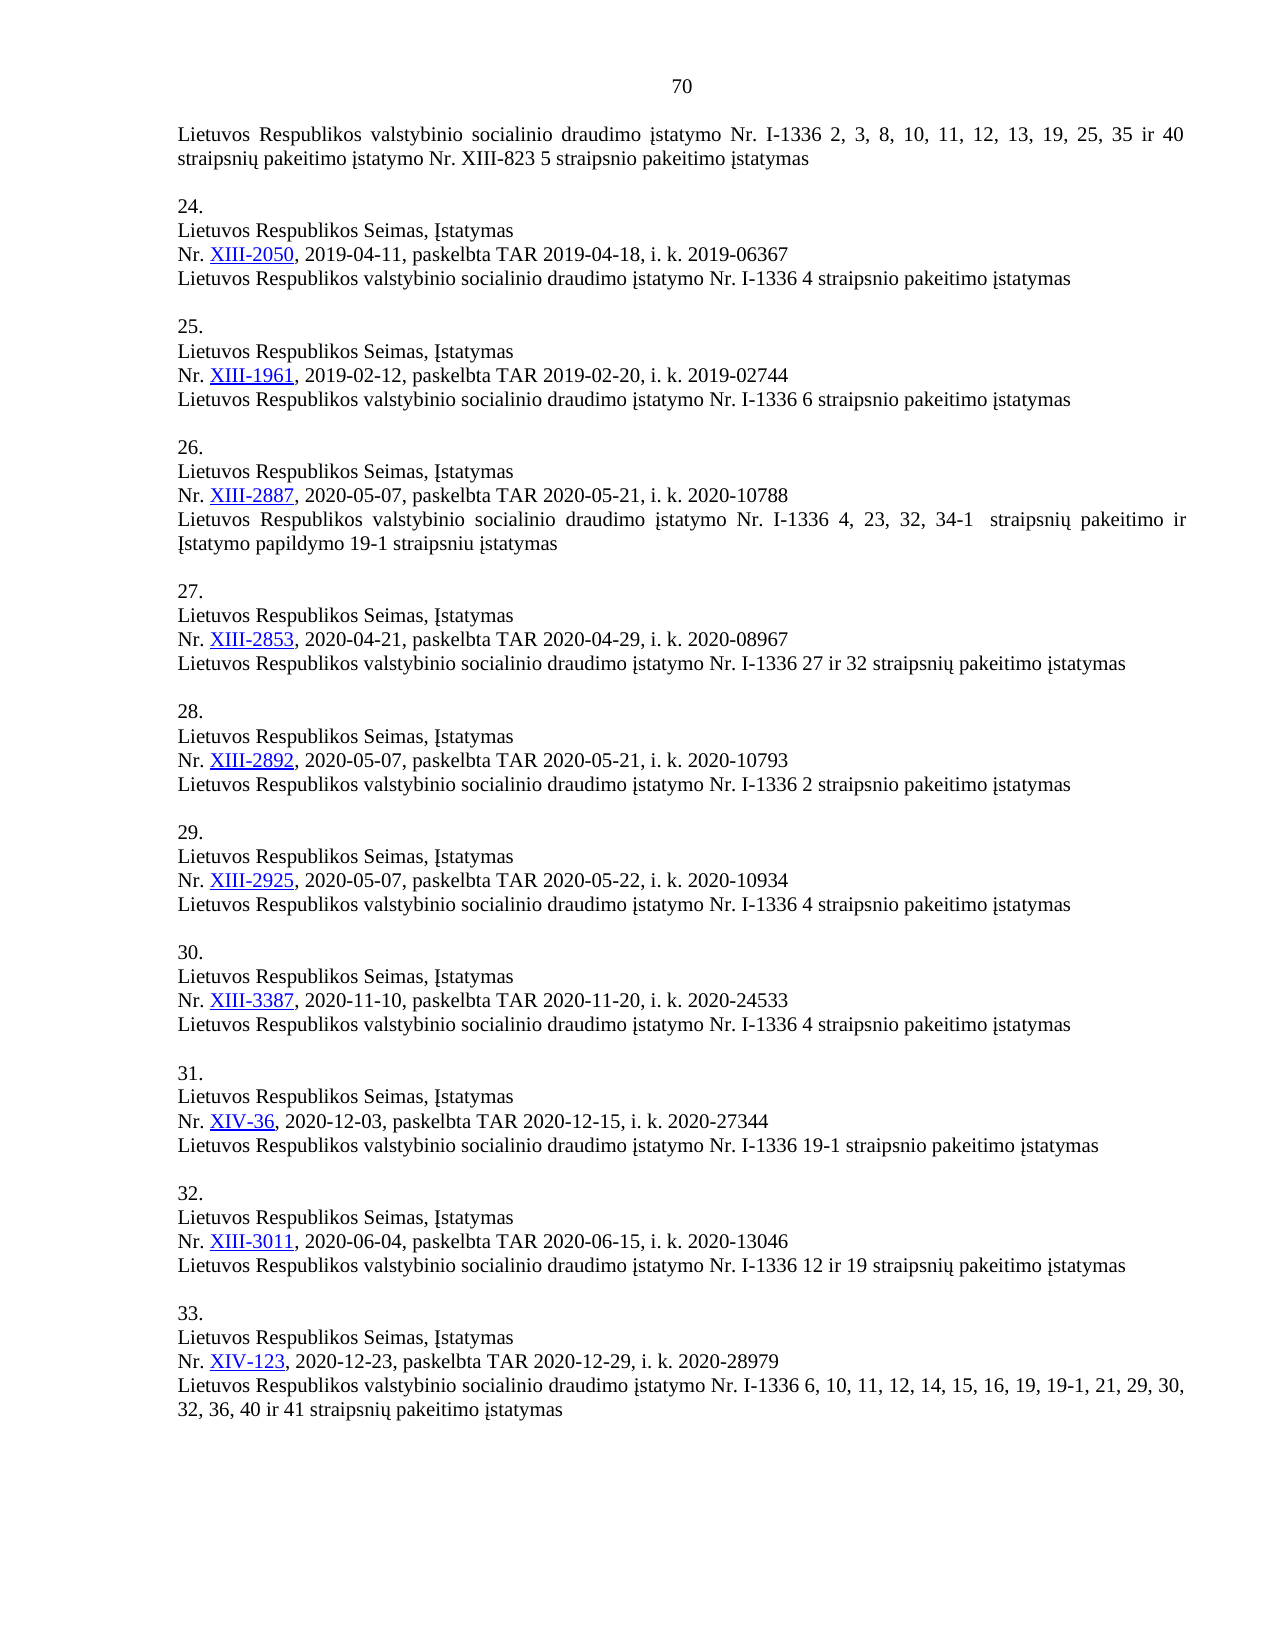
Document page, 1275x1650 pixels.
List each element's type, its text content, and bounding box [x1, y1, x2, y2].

text Lietuvos Respublikos Seimas, Įstatymas [177, 603, 1186, 627]
text 33. [177, 1301, 1186, 1325]
text Nr. XIV-36, 2020-12-03, paskelbta TAR 2020-12-15, i. k. 2020-27344 [177, 1108, 1186, 1133]
text Lietuvos Respublikos Seimas, Įstatymas [177, 338, 1186, 363]
text Lietuvos Respublikos valstybinio socialinio draudimo įstatymo Nr. I-1336 4, 23, 32, 34-1 straipsnių pakeitimo ir Įstatymo papildymo 19-1 straipsniu įstatymas [177, 507, 1186, 555]
text Nr. XIV-123, 2020-12-23, paskelbta TAR 2020-12-29, i. k. 2020-28979 [177, 1349, 1186, 1373]
text Lietuvos Respublikos valstybinio socialinio draudimo įstatymo Nr. I-1336 6 straipsnio pakeitimo įstatymas [177, 387, 1186, 411]
text Lietuvos Respublikos Seimas, Įstatymas [177, 1084, 1186, 1108]
text Lietuvos Respublikos Seimas, Įstatymas [177, 964, 1186, 988]
text Nr. XIII-2853, 2020-04-21, paskelbta TAR 2020-04-29, i. k. 2020-08967 [177, 627, 1186, 651]
text Nr. XIII-2925, 2020-05-07, paskelbta TAR 2020-05-22, i. k. 2020-10934 [177, 868, 1186, 892]
text 31. [177, 1060, 1186, 1084]
text Lietuvos Respublikos valstybinio socialinio draudimo įstatymo Nr. I-1336 2, 3, 8, 10, 11, 12, 13, 19, 25, 35 ir 40 straipsnių pakeitimo įstatymo Nr. XIII-823 5 straipsnio pakeitimo įstatymas [177, 122, 1186, 170]
text Lietuvos Respublikos valstybinio socialinio draudimo įstatymo Nr. I-1336 27 ir 32 straipsnių pakeitimo įstatymas [177, 651, 1186, 675]
text Lietuvos Respublikos valstybinio socialinio draudimo įstatymo Nr. I-1336 4 straipsnio pakeitimo įstatymas [177, 892, 1186, 916]
text Lietuvos Respublikos valstybinio socialinio draudimo įstatymo Nr. I-1336 2 straipsnio pakeitimo įstatymas [177, 772, 1186, 796]
text Nr. XIII-3387, 2020-11-10, paskelbta TAR 2020-11-20, i. k. 2020-24533 [177, 988, 1186, 1012]
text 24. [177, 194, 1186, 218]
text Nr. XIII-2050, 2019-04-11, paskelbta TAR 2019-04-18, i. k. 2019-06367 [177, 242, 1186, 266]
text Lietuvos Respublikos valstybinio socialinio draudimo įstatymo Nr. I-1336 6, 10, 11, 12, 14, 15, 16, 19, 19-1, 21, 29, 30, 32, 36, 40 ir 41 straipsnių pakeitimo įstatymas [177, 1373, 1186, 1421]
text 25. [177, 314, 1186, 338]
text 30. [177, 940, 1186, 964]
text Lietuvos Respublikos Seimas, Įstatymas [177, 1325, 1186, 1349]
text 28. [177, 699, 1186, 723]
text Lietuvos Respublikos Seimas, Įstatymas [177, 459, 1186, 483]
text Nr. XIII-1961, 2019-02-12, paskelbta TAR 2019-02-20, i. k. 2019-02744 [177, 363, 1186, 387]
text 26. [177, 435, 1186, 459]
text Lietuvos Respublikos Seimas, Įstatymas [177, 723, 1186, 748]
text Lietuvos Respublikos valstybinio socialinio draudimo įstatymo Nr. I-1336 4 straipsnio pakeitimo įstatymas [177, 266, 1186, 290]
text 29. [177, 820, 1186, 844]
text Nr. XIII-2887, 2020-05-07, paskelbta TAR 2020-05-21, i. k. 2020-10788 [177, 483, 1186, 507]
text Lietuvos Respublikos Seimas, Įstatymas [177, 1205, 1186, 1229]
text Lietuvos Respublikos valstybinio socialinio draudimo įstatymo Nr. I-1336 4 straipsnio pakeitimo įstatymas [177, 1012, 1186, 1036]
text Lietuvos Respublikos Seimas, Įstatymas [177, 218, 1186, 242]
text 27. [177, 579, 1186, 603]
text Nr. XIII-3011, 2020-06-04, paskelbta TAR 2020-06-15, i. k. 2020-13046 [177, 1229, 1186, 1253]
text Lietuvos Respublikos Seimas, Įstatymas [177, 844, 1186, 868]
text Lietuvos Respublikos valstybinio socialinio draudimo įstatymo Nr. I-1336 12 ir 19 straipsnių pakeitimo įstatymas [177, 1253, 1186, 1277]
text Lietuvos Respublikos valstybinio socialinio draudimo įstatymo Nr. I-1336 19-1 straipsnio pakeitimo įstatymas [177, 1133, 1186, 1157]
text 32. [177, 1181, 1186, 1205]
text Nr. XIII-2892, 2020-05-07, paskelbta TAR 2020-05-21, i. k. 2020-10793 [177, 748, 1186, 772]
